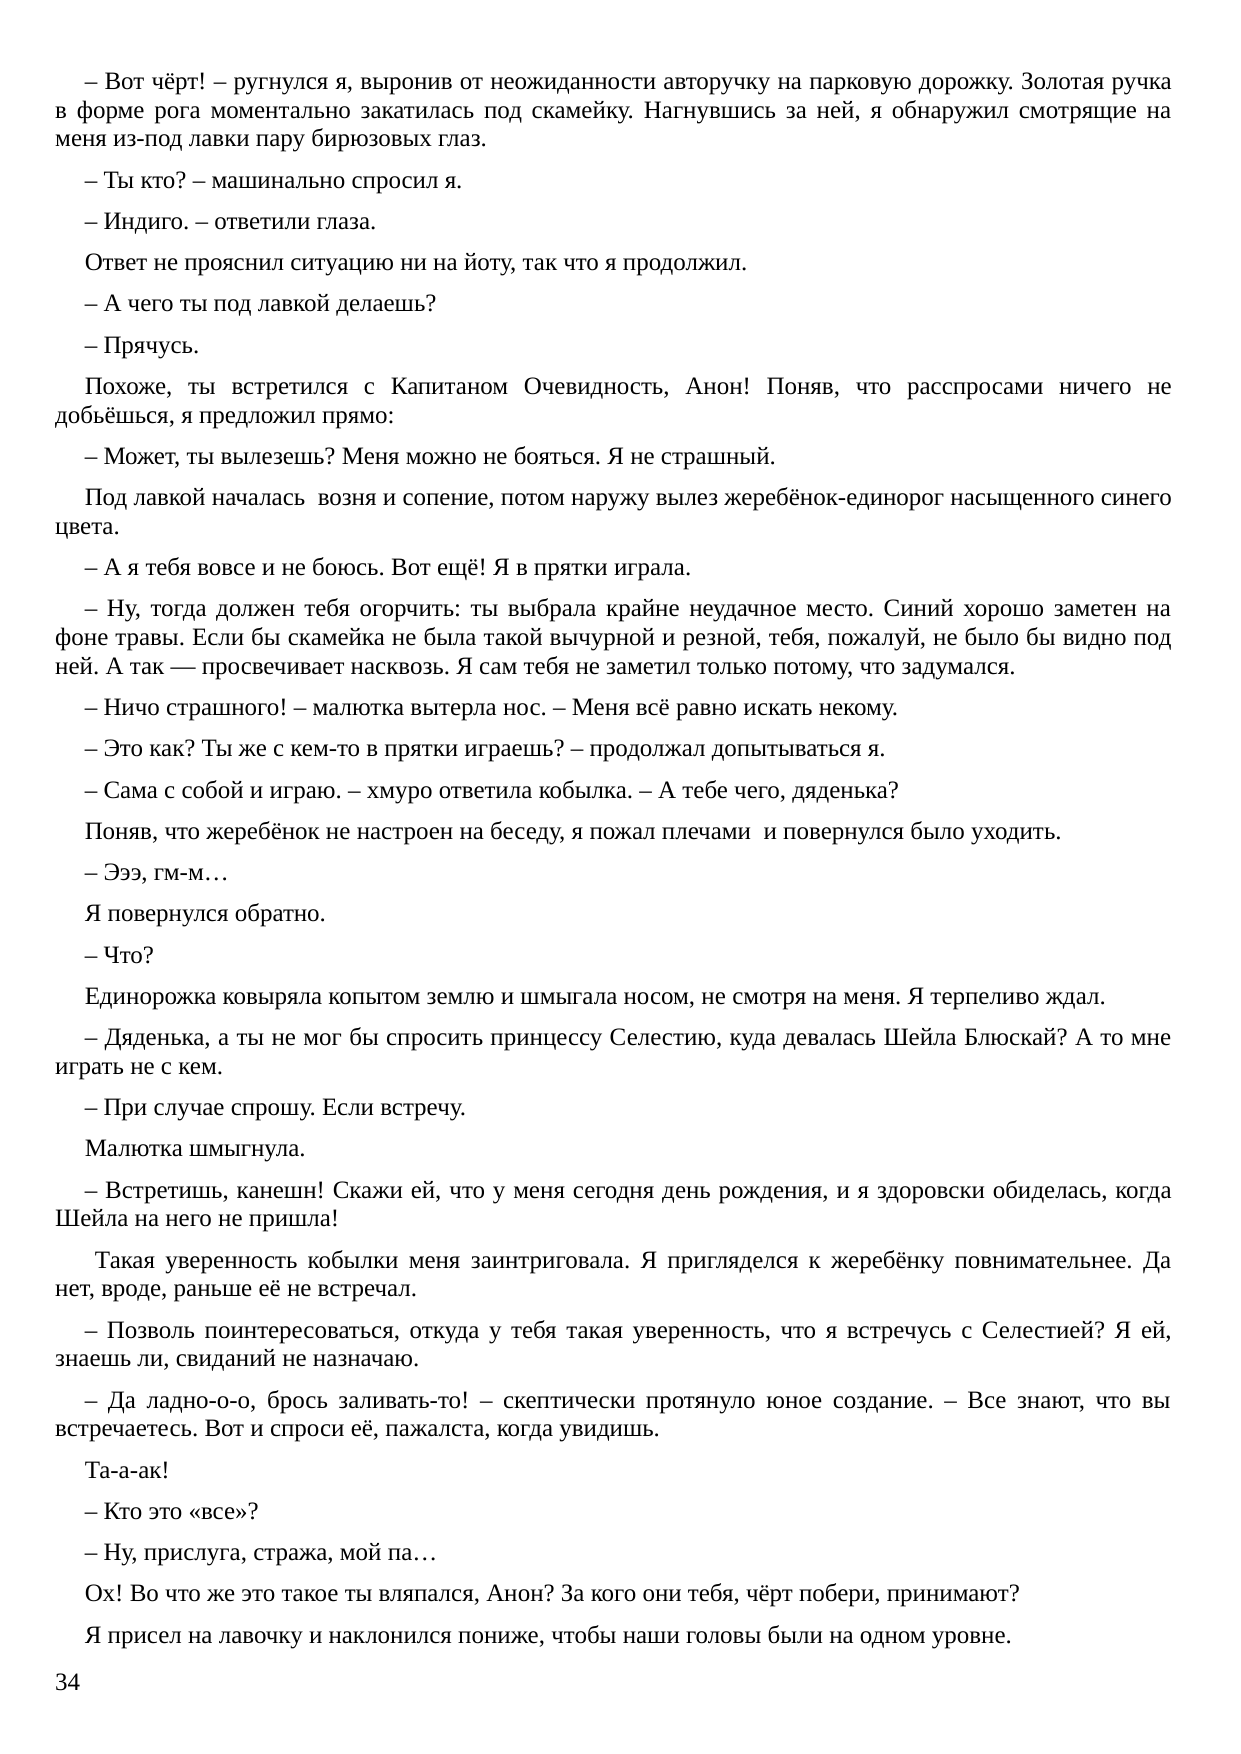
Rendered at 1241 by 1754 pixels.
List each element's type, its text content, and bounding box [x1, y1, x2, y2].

text – Это как? Ты же с кем-то в прятки играешь? – продолжал допытываться я. [55, 733, 1173, 762]
text – Сама с собой и играю. – хмуро ответила кобылка. – А тебе чего, дяденька? [55, 775, 1173, 803]
text Та-а-ак! [55, 1455, 1173, 1483]
text – Позволь поинтересоваться, откуда у тебя такая уверенность, что я встречусь с Селестией? Я ей, знаешь ли, свиданий не назначаю. [55, 1315, 1173, 1372]
text Такая уверенность кобылки меня заинтриговала. Я пригляделся к жеребёнку повнимательнее. Да нет, вроде, раньше её не встречал. [55, 1245, 1173, 1302]
text Ох! Во что же это такое ты вляпался, Анон? За кого они тебя, чёрт побери, принимают? [55, 1578, 1173, 1607]
text Под лавкой началась возня и сопение, потом наружу вылез жеребёнок-единорог насыщенного синего цвета. [55, 482, 1173, 540]
text – Эээ, гм-м… [55, 857, 1173, 886]
text – Что? [55, 940, 1173, 968]
text – А чего ты под лавкой делаешь? [55, 288, 1173, 317]
text Малютка шмыгнула. [55, 1133, 1173, 1162]
text – Ну, тогда должен тебя огорчить: ты выбрала крайне неудачное место. Синий хорошо заметен на фоне травы. Если бы скамейка не была такой вычурной и резной, тебя, пожалуй, не было бы видно под ней. А так — просвечивает насквозь. Я сам тебя не заметил только потому, что задумался. [55, 593, 1173, 680]
text – При случае спрошу. Если встречу. [55, 1092, 1173, 1121]
text – Индиго. – ответили глаза. [55, 206, 1173, 235]
text Похоже, ты встретился с Капитаном Очевидность, Анон! Поняв, что расспросами ничего не добьёшься, я предложил прямо: [55, 371, 1173, 428]
text – Да ладно-о-о, брось заливать-то! – скептически протянуло юное создание. – Все знают, что вы встречаетесь. Вот и спроси её, пажалста, когда увидишь. [55, 1385, 1173, 1442]
text – Встретишь, канешн! Скажи ей, что у меня сегодня день рождения, и я здоровски обиделась, когда Шейла на него не пришла! [55, 1175, 1173, 1232]
text – Кто это «все»? [55, 1496, 1173, 1525]
text Поняв, что жеребёнок не настроен на беседу, я пожал плечами и повернулся было уходить. [55, 816, 1173, 845]
text – Может, ты вылезешь? Меня можно не бояться. Я не страшный. [55, 441, 1173, 470]
text – Ну, прислуга, стража, мой па… [55, 1537, 1173, 1566]
text Единорожка ковыряла копытом землю и шмыгала носом, не смотря на меня. Я терпеливо ждал. [55, 981, 1173, 1010]
text – Прячусь. [55, 330, 1173, 358]
text – А я тебя вовсе и не боюсь. Вот ещё! Я в прятки играла. [55, 552, 1173, 581]
text Я повернулся обратно. [55, 898, 1173, 927]
text Я присел на лавочку и наклонился пониже, чтобы наши головы были на одном уровне. [55, 1620, 1173, 1648]
text – Ничо страшного! – малютка вытерла нос. – Меня всё равно искать некому. [55, 692, 1173, 721]
text – Дяденька, а ты не мог бы спросить принцессу Селестию, куда девалась Шейла Блюскай? А то мне играть не с кем. [55, 1022, 1173, 1080]
text – Ты кто? – машинально спросил я. [55, 165, 1173, 193]
text Ответ не прояснил ситуацию ни на йоту, так что я продолжил. [55, 247, 1173, 276]
text – Вот чёрт! – ругнулся я, выронив от неожиданности авторучку на парковую дорожку. Золотая ручка в форме рога моментально закатилась под скамейку. Нагнувшись за ней, я обнаружил смотрящие на меня из-под лавки пару бирюзовых глаз. [55, 66, 1173, 152]
